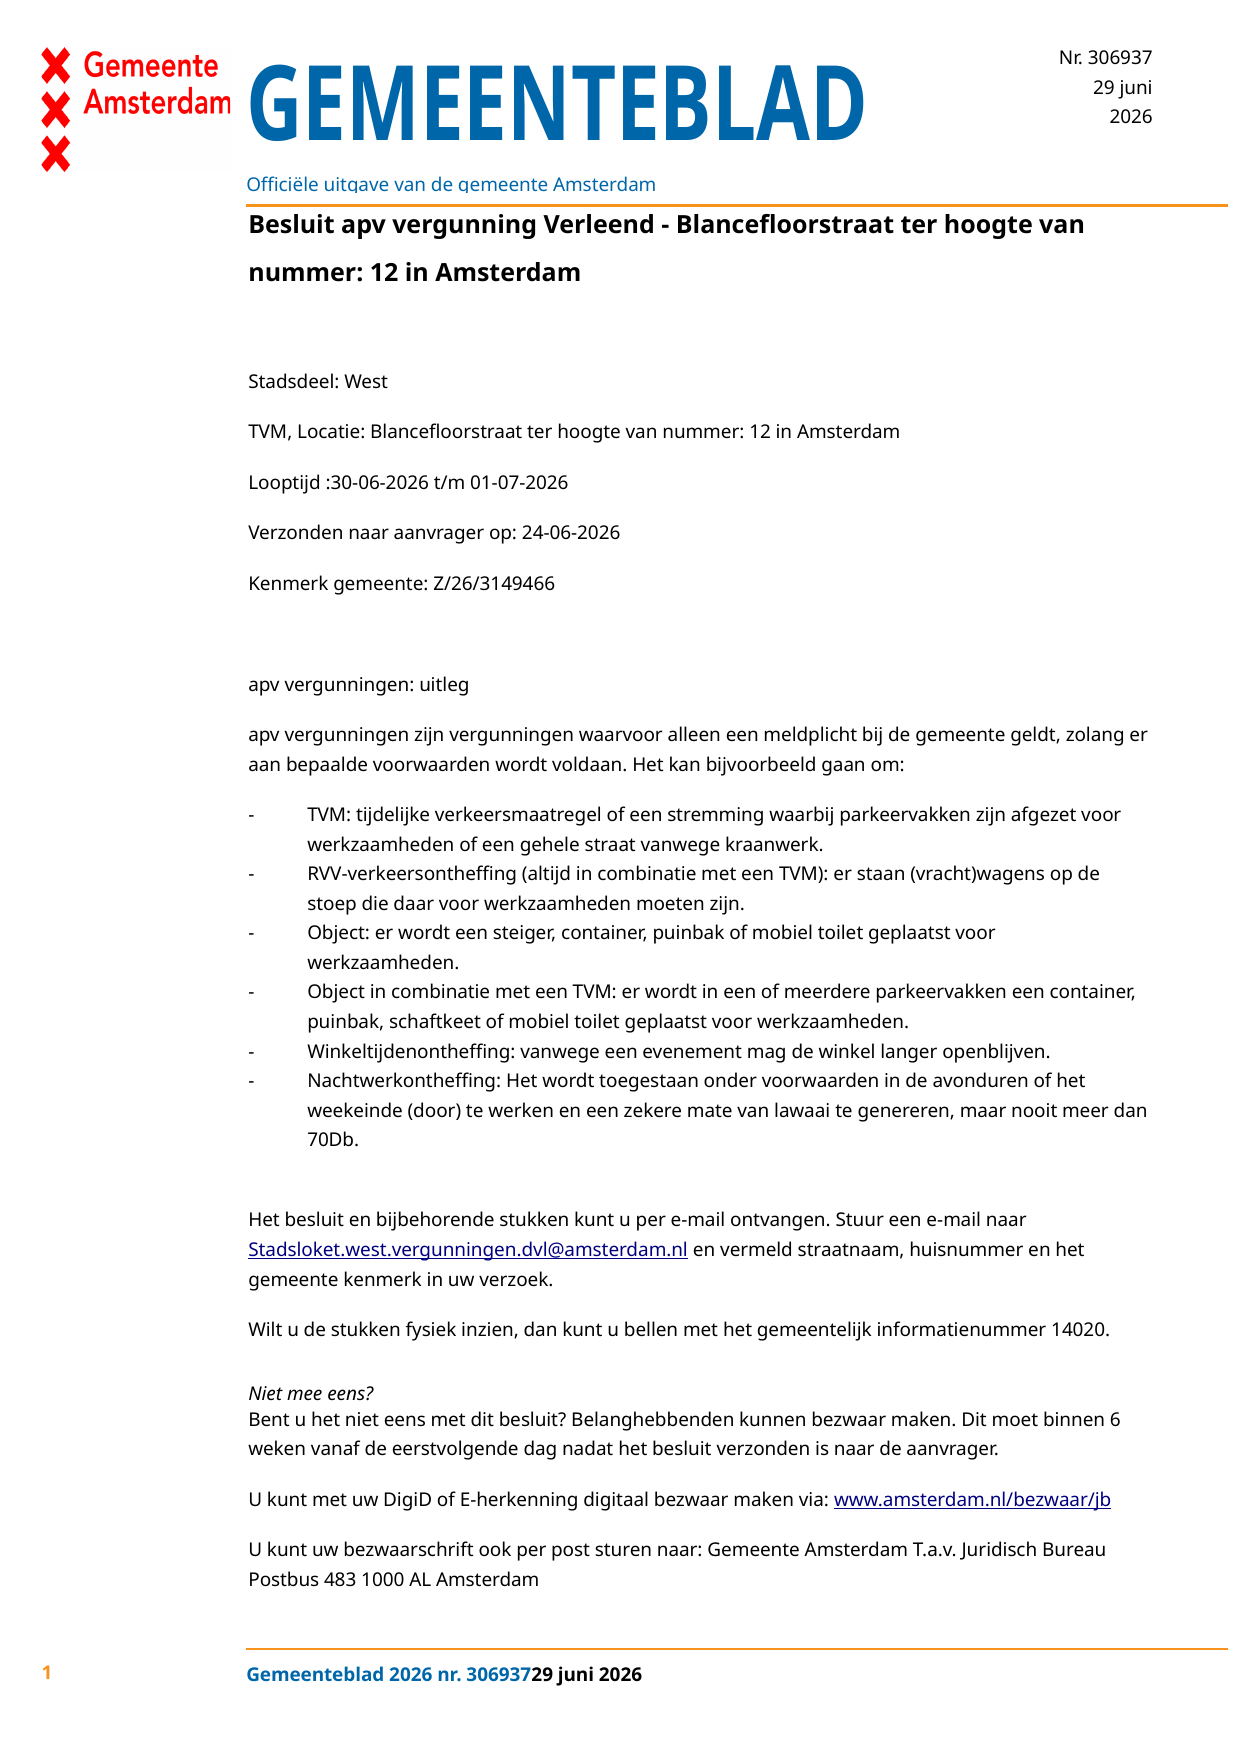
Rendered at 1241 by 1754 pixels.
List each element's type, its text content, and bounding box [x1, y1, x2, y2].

picture [41, 47, 231, 172]
list Object: er wordt een steiger, container, puinbak of mobiel toilet geplaatst voor werkzaamheden. [248, 919, 1152, 975]
text Bent u het niet eens met dit besluit? Belanghebbenden kunnen bezwaar maken. Dit moet binnen 6 weken vanaf de eerstvolgende dag nadat het besluit verzonden is naar de aanvrager. [248, 1406, 1152, 1461]
text Looptijd :30-06-2026 t/m 01-07-2026 [248, 469, 1152, 495]
text Verzonden naar aanvrager op: 24-06-2026 [248, 519, 1152, 545]
text Niet mee eens? [248, 1380, 1152, 1406]
text Wilt u de stukken fysiek inzien, dan kunt u bellen met het gemeentelijk informatienummer 14020. [248, 1316, 1152, 1342]
list Object in combinatie met een TVM: er wordt in een of meerdere parkeervakken een container, puinbak, schaftkeet of mobiel toilet geplaatst voor werkzaamheden. [248, 979, 1152, 1034]
text Besluit apv vergunning Verleend - Blancefloorstraat ter hoogte van nummer: 12 in Amsterdam [248, 207, 1152, 288]
text apv vergunningen zijn vergunningen waarvoor alleen een meldplicht bij de gemeente geldt, zolang er aan bepaalde voorwaarden wordt voldaan. Het kan bijvoorbeeld gaan om: [248, 721, 1152, 777]
text Kenmerk gemeente: Z/26/3149466 [248, 570, 1152, 596]
list Nachtwerkontheffing: Het wordt toegestaan onder voorwaarden in de avonduren of het weekeinde (door) te werken en een zekere mate van lawaai te genereren, maar nooit meer dan 70Db. [248, 1067, 1152, 1152]
text Stadsdeel: West [248, 368, 1152, 394]
list RVV-verkeersontheffing (altijd in combinatie met een TVM): er staan (vracht)wagens op de stoep die daar voor werkzaamheden moeten zijn. [248, 860, 1152, 916]
text U kunt met uw DigiD of E-herkenning digitaal bezwaar maken via: www.amsterdam.nl/bezwaar/jb [248, 1486, 1152, 1512]
text TVM, Locatie: Blancefloorstraat ter hoogte van nummer: 12 in Amsterdam [248, 419, 1152, 444]
list Winkeltijdenontheffing: vanwege een evenement mag de winkel langer openblijven. [248, 1038, 1152, 1064]
text Het besluit en bijbehorende stukken kunt u per e-mail ontvangen. Stuur een e-mail naar Stadsloket.west.vergunningen.dvl@amsterdam.nl en vermeld straatnaam, huisnummer en het gemeente kenmerk in uw verzoek. [248, 1207, 1152, 1292]
text U kunt uw bezwaarschrift ook per post sturen naar: Gemeente Amsterdam T.a.v. Juridisch Bureau Postbus 483 1000 AL Amsterdam [248, 1536, 1152, 1592]
list TVM: tijdelijke verkeersmaatregel of een stremming waarbij parkeervakken zijn afgezet voor werkzaamheden of een gehele straat vanwege kraanwerk. [248, 801, 1152, 857]
text apv vergunningen: uitleg [248, 671, 1152, 697]
